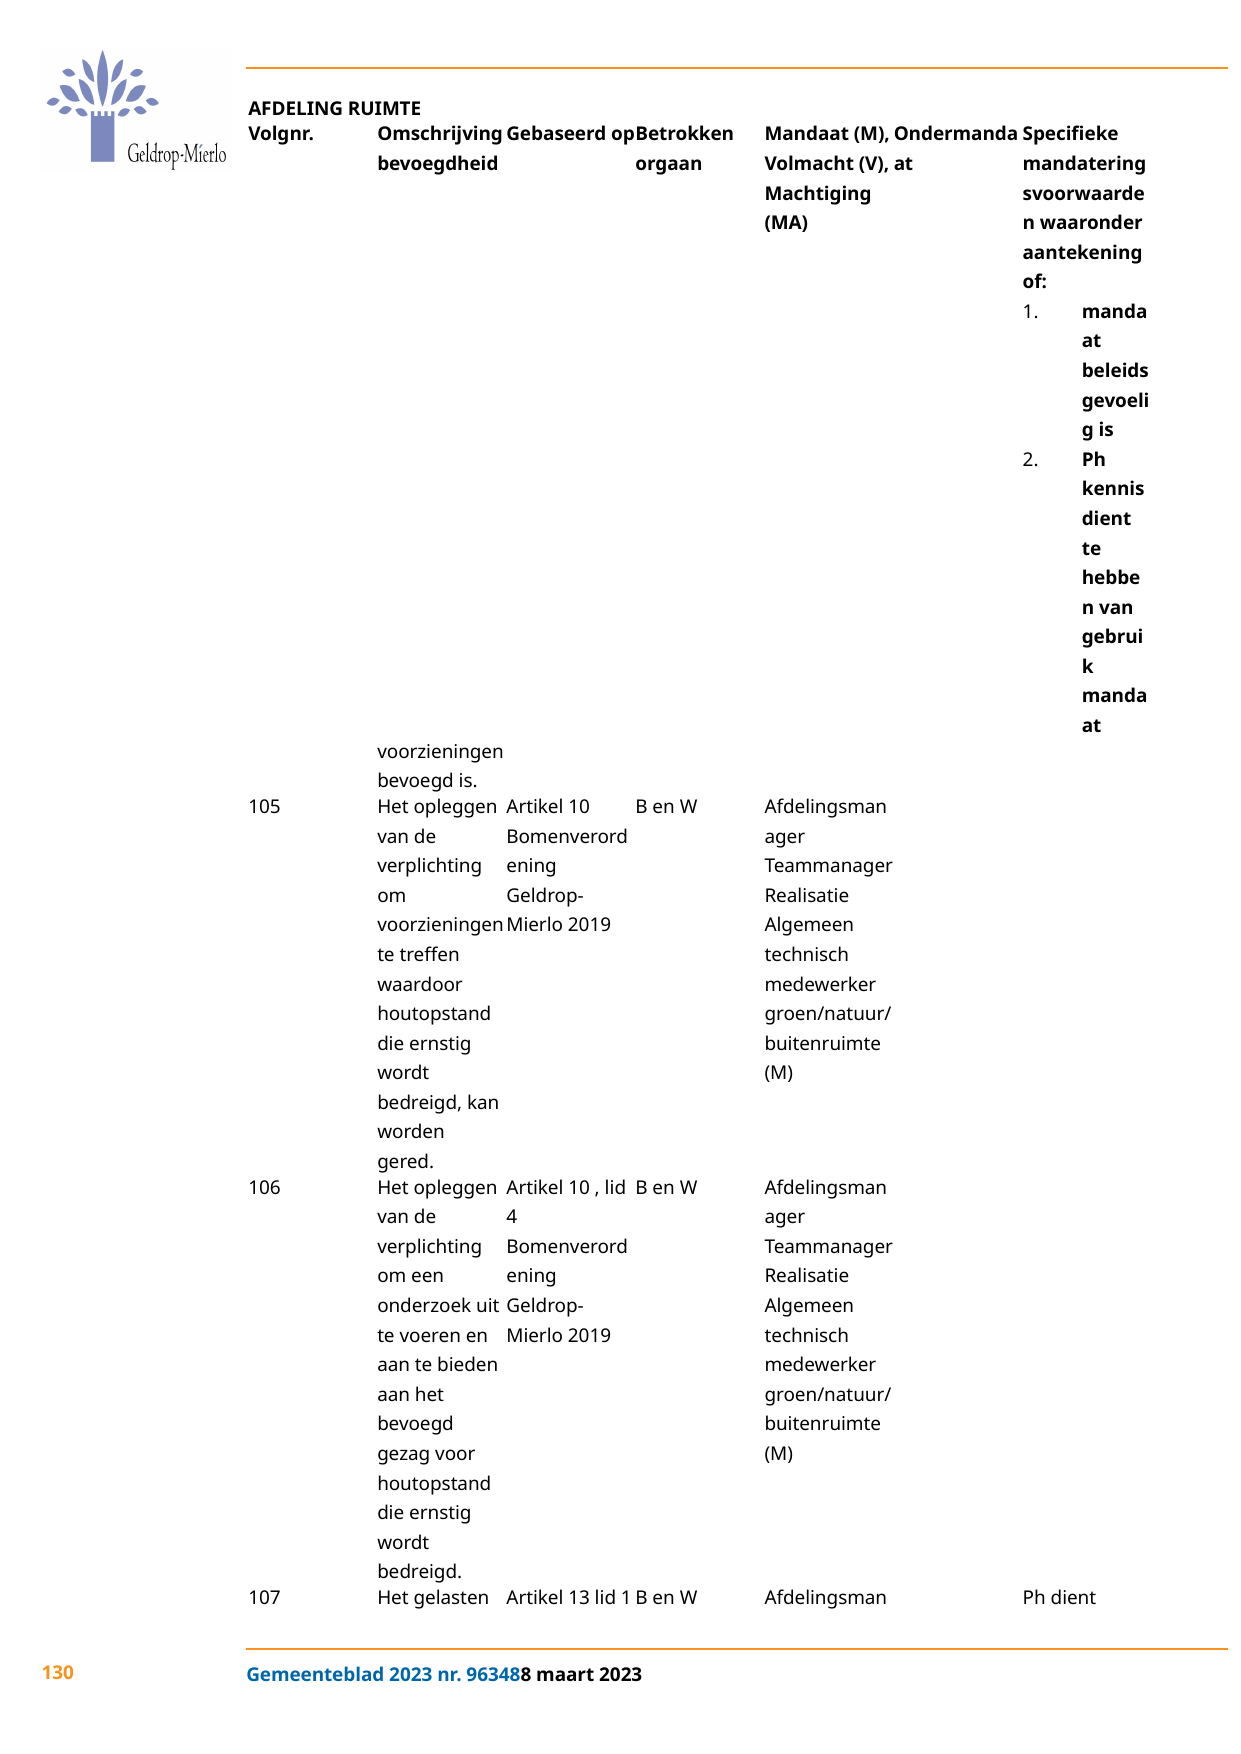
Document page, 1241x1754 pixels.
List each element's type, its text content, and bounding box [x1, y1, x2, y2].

table_cell 106 [248, 1174, 377, 1584]
table_cell [1023, 793, 1152, 1174]
table_cell B en W [635, 1174, 764, 1584]
table_cell [894, 793, 1022, 1174]
table_cell 105 [248, 793, 377, 1174]
table_cell Afdelingsmanager Teammanager Realisatie Algemeen technisch medewerker groen/natuur/buitenruimte (M) [764, 1174, 893, 1584]
table_cell [1023, 738, 1152, 793]
table_cell Gebaseerd op [506, 121, 635, 738]
table_cell [894, 738, 1022, 793]
table_cell Artikel 10 , lid 4 Bomenverordening Geldrop-Mierlo 2019 [506, 1174, 635, 1584]
table_cell B en W [635, 1584, 764, 1610]
table_cell 107 [248, 1584, 377, 1610]
table_cell Het gelasten [377, 1584, 506, 1610]
table_cell Omschrijving bevoegdheid [377, 121, 506, 738]
table_cell Volg­nr. [248, 121, 377, 738]
table_cell [248, 738, 377, 793]
table_cell Afdelingsman [764, 1584, 893, 1610]
table_cell voorzieningen bevoegd is. [377, 738, 506, 793]
table_cell [1023, 1174, 1152, 1584]
table_cell Artikel 13 lid 1 [506, 1584, 635, 1610]
table_cell Artikel 10 Bomenverordening Geldrop-Mierlo 2019 [506, 793, 635, 1174]
table_cell Het opleggen van de verplichting om een onderzoek uit te voeren en aan te bieden aan het bevoegd gezag voor houtopstand die ernstig wordt bedreigd. [377, 1174, 506, 1584]
table_cell Mandaat (M), Volmacht (V), Machtiging (MA) [764, 121, 893, 738]
table_cell Specifieke mandateringsvoorwaarden waaronder aantekening of: mandaat beleidsgevoelig is Ph kennis dient te hebben van gebruik mandaat [1023, 121, 1152, 738]
table_cell [635, 738, 764, 793]
table_cell Betrokken orgaan [635, 121, 764, 738]
table_cell [894, 1174, 1022, 1584]
table_cell Ondermandaat [894, 121, 1022, 738]
table_cell B en W [635, 793, 764, 1174]
table_cell Het opleggen van de verplichting om voorzieningen te treffen waardoor houtopstand die ernstig wordt bedreigd, kan worden gered. [377, 793, 506, 1174]
table_cell [506, 738, 635, 793]
picture [41, 47, 231, 172]
table_cell Ph dient [1023, 1584, 1152, 1610]
table_cell [764, 738, 893, 793]
table_cell [894, 1584, 1022, 1610]
table_cell Afdelingsmanager Teammanager Realisatie Algemeen technisch medewerker groen/natuur/buitenruimte (M) [764, 793, 893, 1174]
table_header AFDELING RUIMTE [248, 95, 1152, 121]
